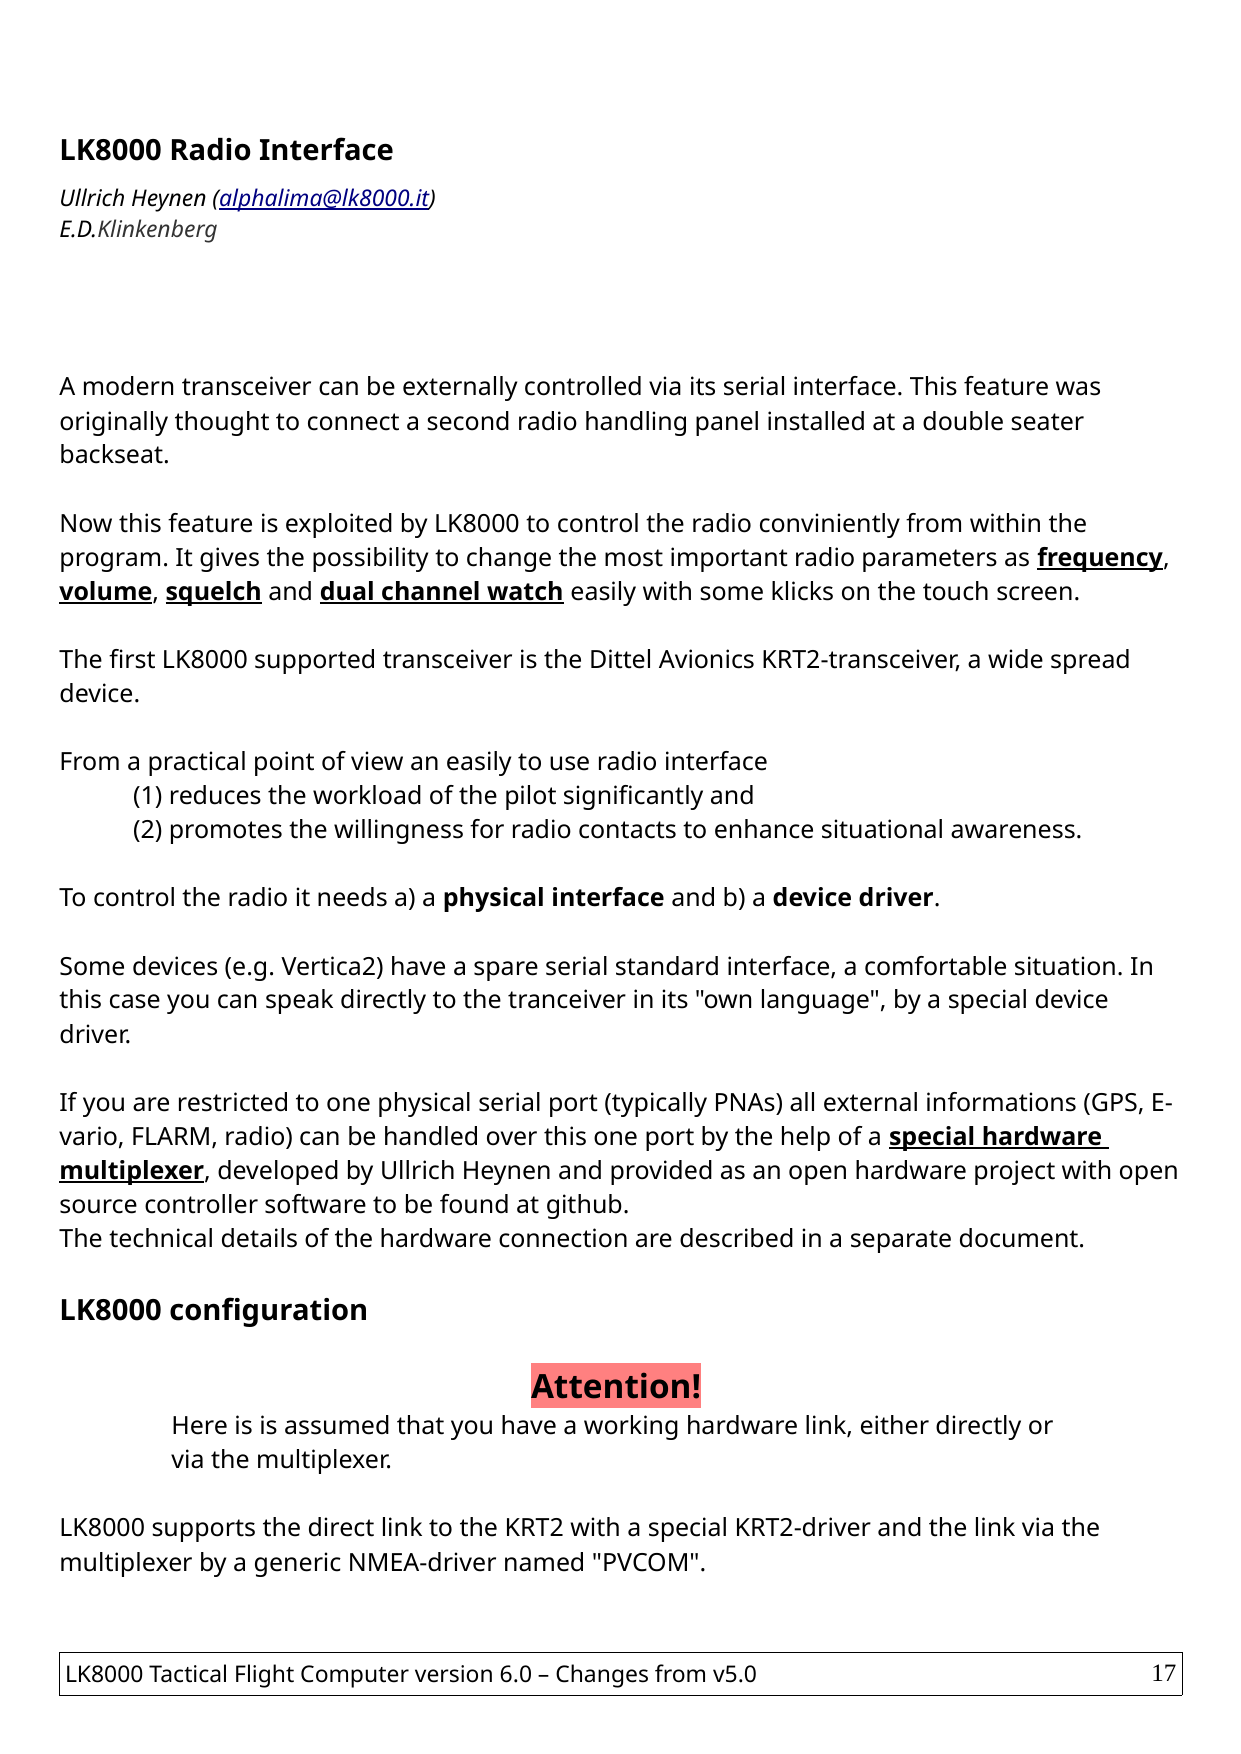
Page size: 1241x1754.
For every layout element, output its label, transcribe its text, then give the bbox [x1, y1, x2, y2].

subtitle LK8000 Radio Interface [59, 129, 1181, 169]
text If you are restricted to one physical serial port (typically PNAs) all external informations (GPS, E-vario, FLARM, radio) can be handled over this one port by the help of a special hardware multiplexer, developed by Ullrich Heynen and provided as an open hardware project with open source controller software to be found at github. [59, 1084, 1181, 1221]
text Now this feature is exploited by LK8000 to control the radio conviniently from within the program. It gives the possibility to change the most important radio parameters as frequency, volume, squelch and dual channel watch easily with some klicks on the touch screen. [59, 505, 1181, 607]
text (1) reduces the workload of the pilot significantly and [133, 778, 1181, 812]
text Attention! [118, 1362, 1122, 1408]
text A modern transceiver can be externally controlled via its serial interface. This feature was originally thought to connect a second radio handling panel installed at a double seater backseat. [59, 369, 1181, 471]
text LK8000 supports the direct link to the KRT2 with a special KRT2-driver and the link via the multiplexer by a generic NMEA-driver named "PVCOM". [59, 1510, 1181, 1578]
text Ullrich Heynen (alphalima@lk8000.it) [59, 182, 1181, 213]
text To control the radio it needs a) a physical interface and b) a device driver. [59, 880, 1181, 914]
text E.D.Klinkenberg [59, 213, 1181, 244]
text The first LK8000 supported transceiver is the Dittel Avionics KRT2-transceiver, a wide spread device. [59, 642, 1181, 710]
text The technical details of the hardware connection are described in a separate document. [59, 1221, 1181, 1255]
text Some devices (e.g. Vertica2) have a spare serial standard interface, a comfortable situation. In this case you can speak directly to the tranceiver in its "own language", by a special device driver. [59, 948, 1181, 1050]
text Here is is assumed that you have a working hardware link, either directly or via the multiplexer. [171, 1408, 1063, 1476]
text (2) promotes the willingness for radio contacts to enhance situational awareness. [133, 812, 1181, 846]
text From a practical point of view an easily to use radio interface [59, 744, 1181, 778]
text LK8000 configuration [59, 1289, 1181, 1328]
